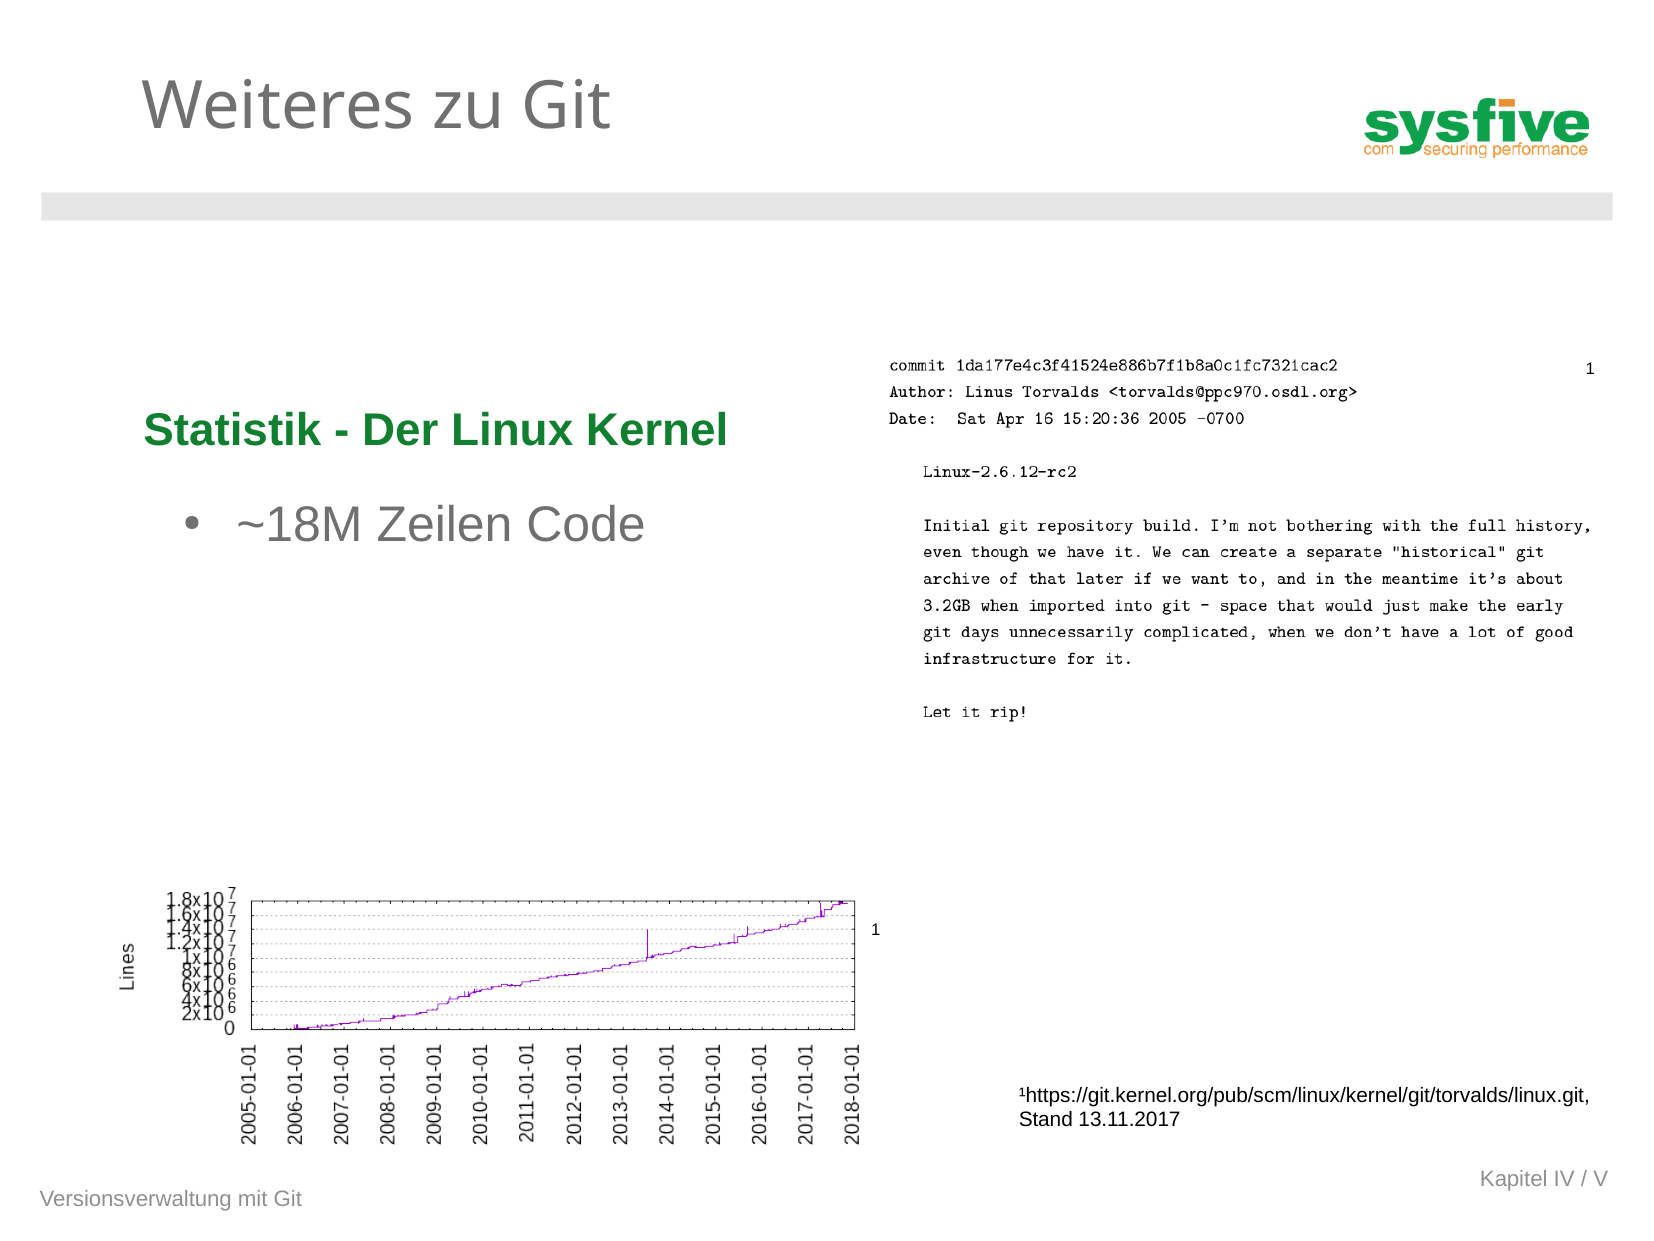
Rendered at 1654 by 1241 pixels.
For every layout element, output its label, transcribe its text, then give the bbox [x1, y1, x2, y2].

list ~18M Zeilen Code [165, 496, 1276, 1111]
text_box [41, 192, 1613, 221]
text_box Kapitel IV / V [1458, 1139, 1630, 1218]
text_box Versionsverwaltung mit Git [11, 1181, 331, 1217]
picture [1364, 98, 1589, 158]
text_box 1 [1576, 353, 1601, 384]
text_box 1 [862, 914, 886, 945]
title Weiteres zu Git [141, 59, 1099, 146]
text_box ¹https://git.kernel.org/pub/scm/linux/kernel/git/torvalds/linux.git, Stand 13.11.2017 [1003, 1070, 1611, 1144]
picture [877, 354, 1607, 733]
title Statistik - Der Linux Kernel [143, 386, 877, 473]
picture [112, 876, 892, 1170]
